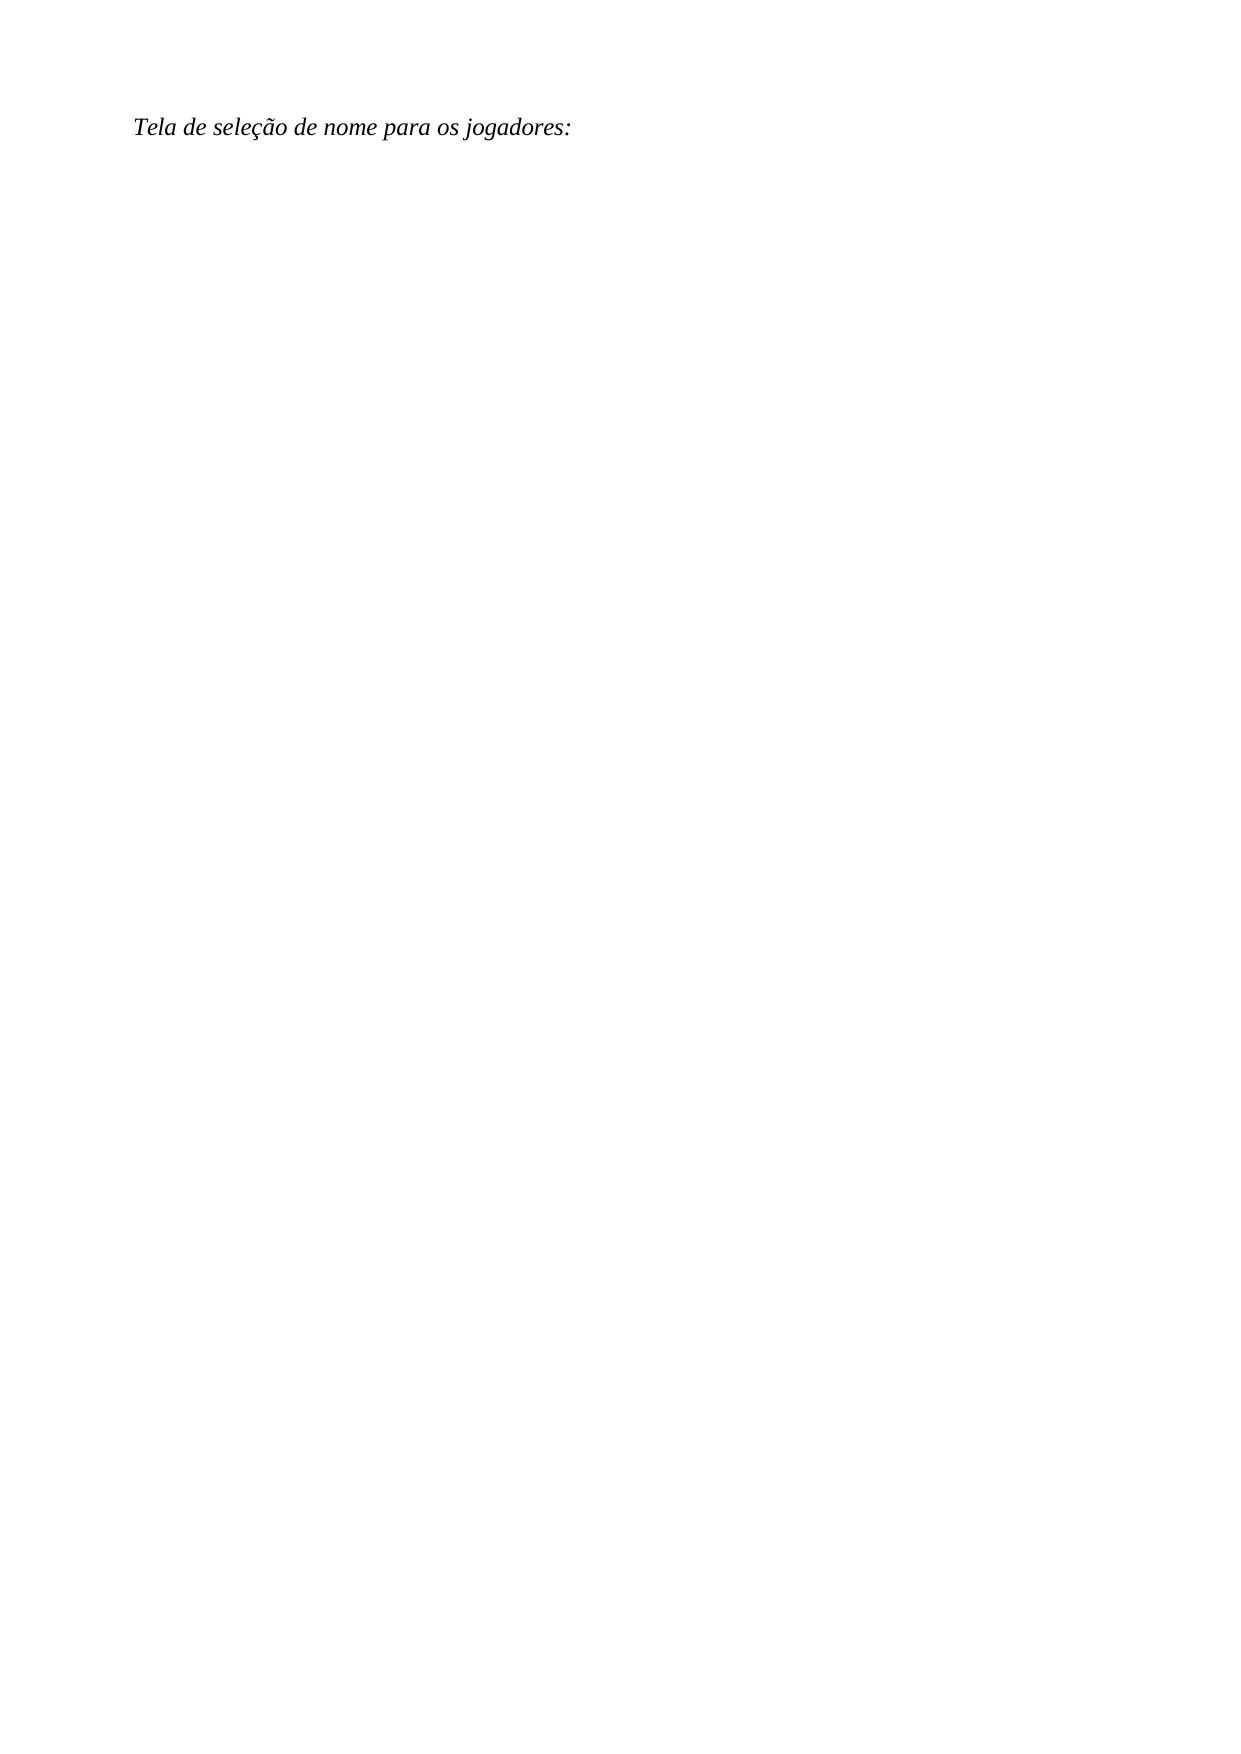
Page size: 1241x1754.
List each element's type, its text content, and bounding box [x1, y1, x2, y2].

text Tela de seleção de nome para os jogadores: [133, 112, 1132, 141]
